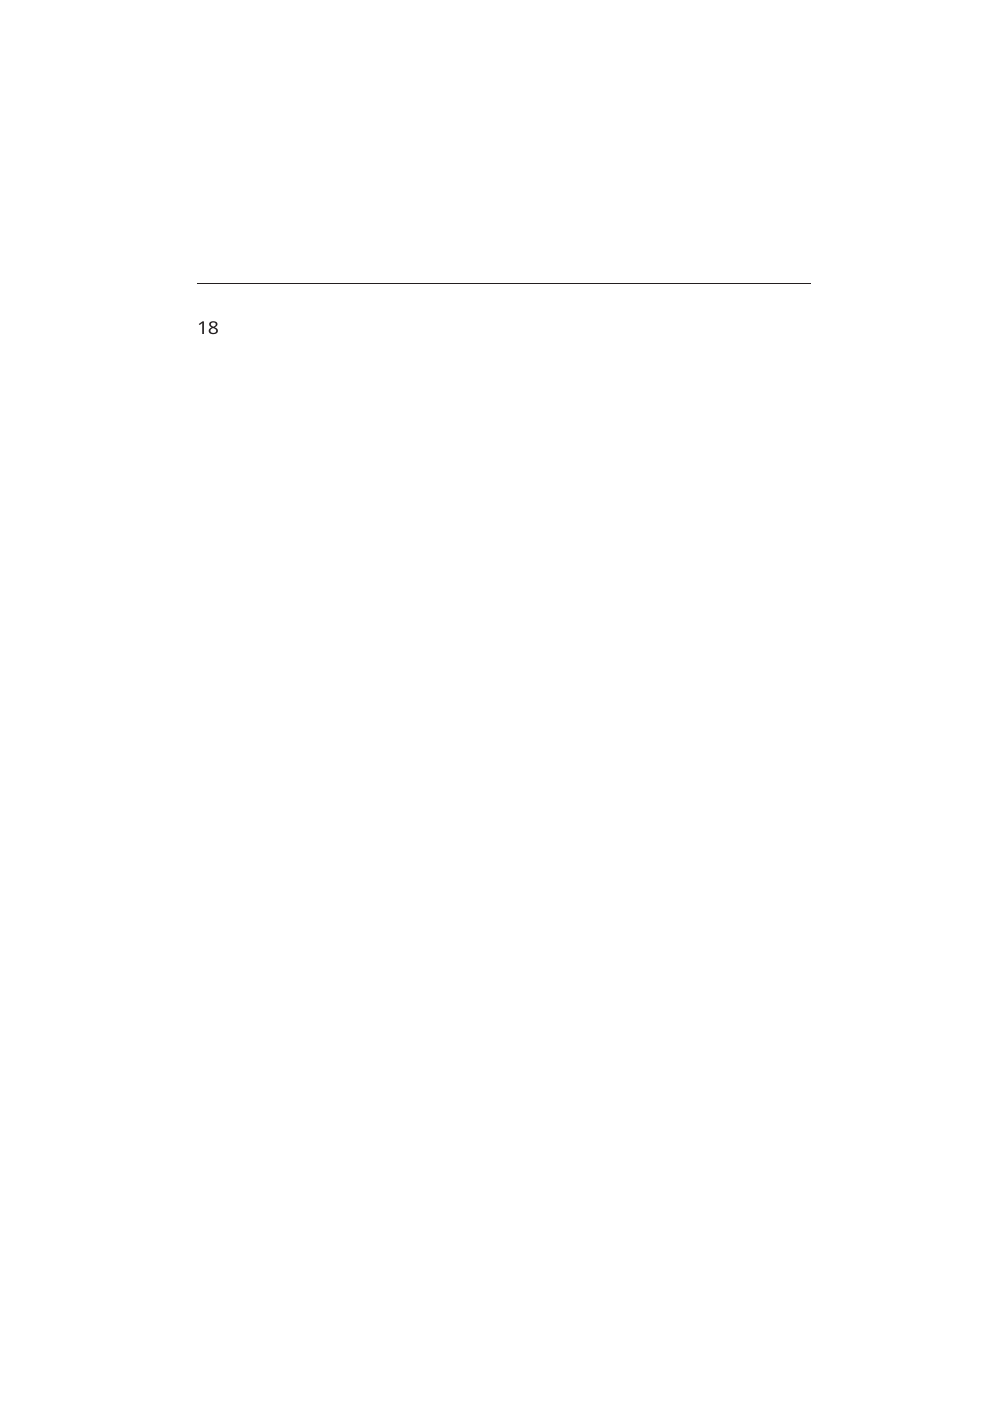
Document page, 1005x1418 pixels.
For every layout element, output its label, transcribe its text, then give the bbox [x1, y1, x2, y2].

text 18 [197, 316, 975, 340]
